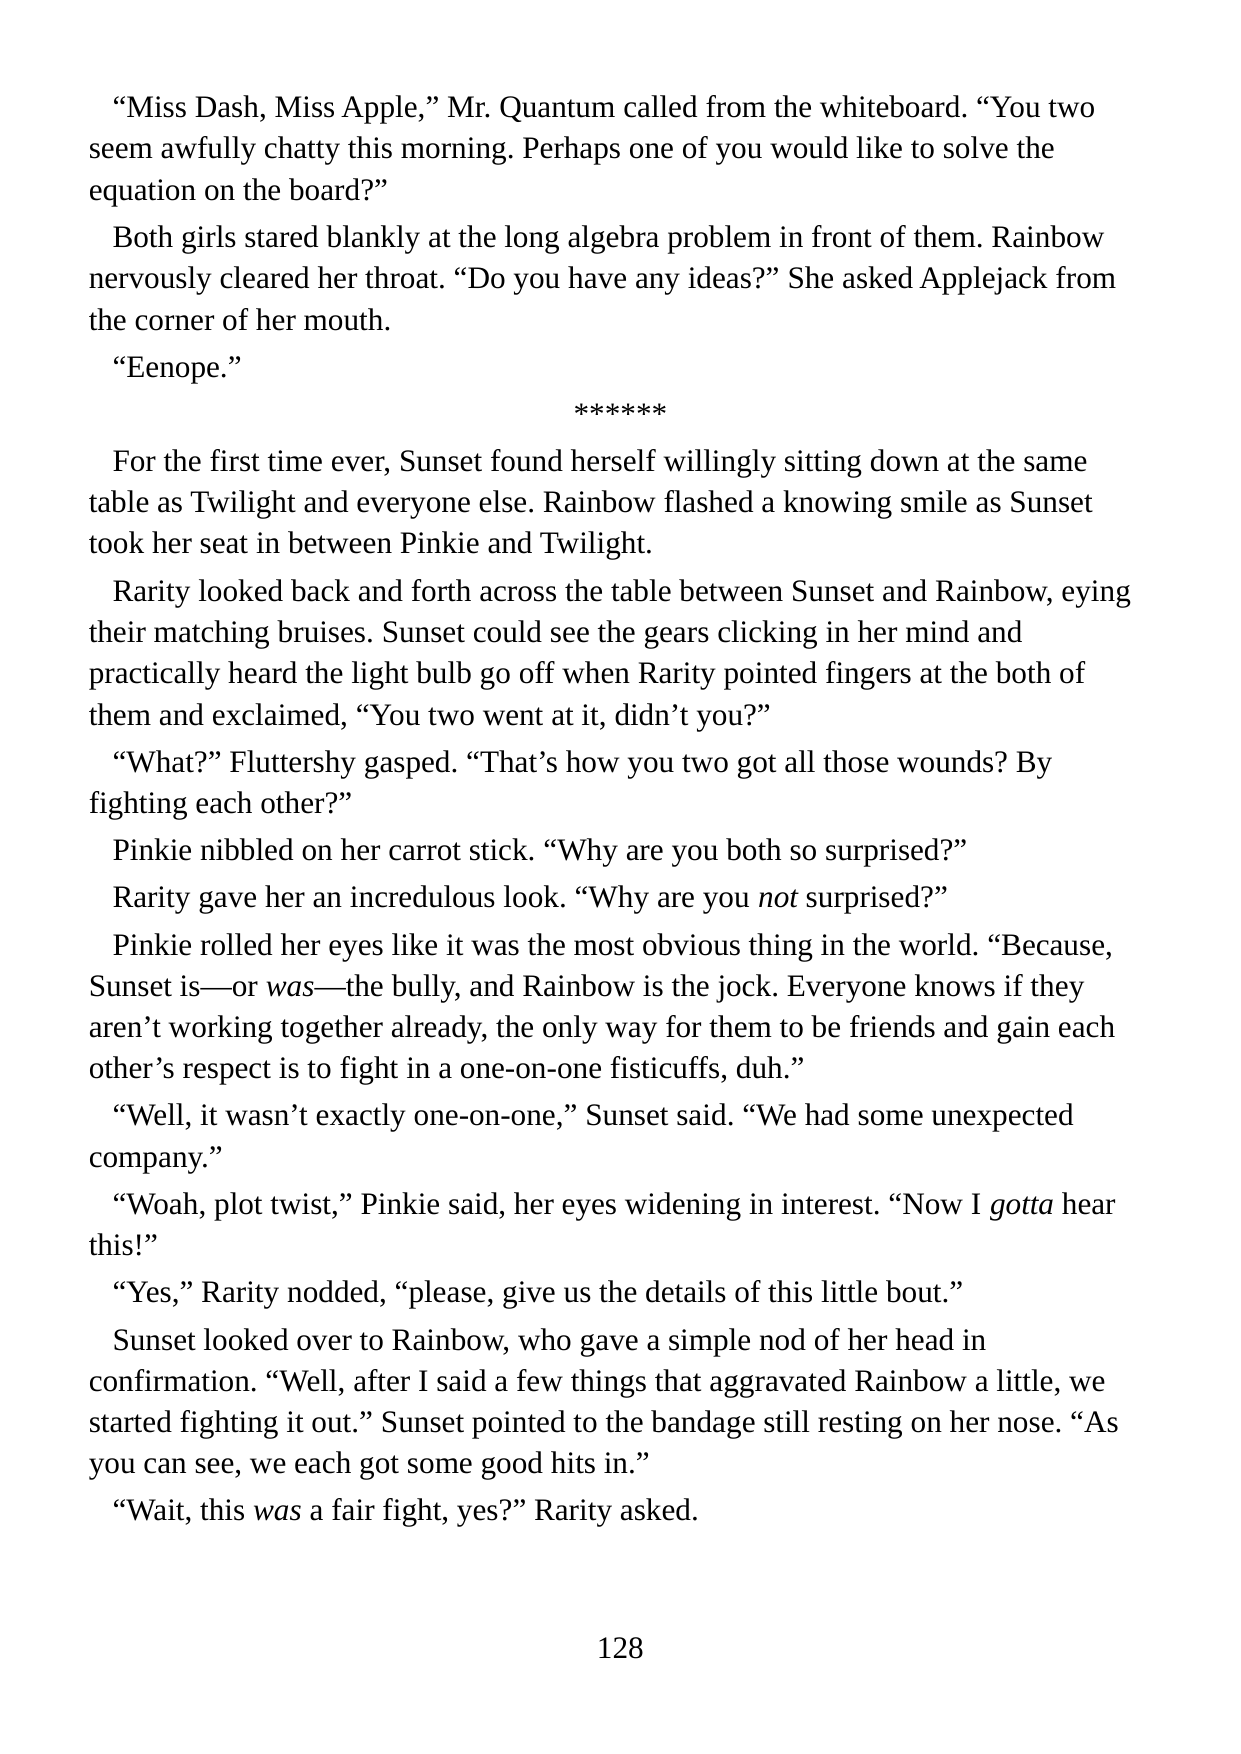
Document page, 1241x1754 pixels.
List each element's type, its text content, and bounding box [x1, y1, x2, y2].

text Pinkie nibbled on her carrot stick. “Why are you both so surprised?” [88, 831, 1152, 867]
text ****** [88, 395, 1152, 431]
text Both girls stared blankly at the long algebra problem in front of them. Rainbow nervously cleared her throat. “Do you have any ideas?” She asked Applejack from the corner of her mouth. [88, 218, 1152, 337]
text “Miss Dash, Miss Apple,” Mr. Quantum called from the whiteboard. “You two seem awfully chatty this morning. Perhaps one of you would like to solve the equation on the board?” [88, 88, 1152, 207]
text “Wait, this was a fair fight, yes?” Rarity asked. [88, 1492, 1152, 1528]
text “Well, it wasn’t exactly one-on-one,” Sunset said. “We had some unexpected company.” [88, 1097, 1152, 1174]
text Rarity gave her an incredulous look. “Why are you not surprised?” [88, 878, 1152, 914]
text Rarity looked back and forth across the table between Sunset and Rainbow, eying their matching bruises. Sunset could see the gears clicking in her mind and practically heard the light bulb go off when Rarity pointed fingers at the both of them and exclaimed, “You two went at it, didn’t you?” [88, 572, 1152, 732]
text “Yes,” Rarity nodded, “please, give us the details of this little bout.” [88, 1273, 1152, 1309]
text “Eenope.” [88, 348, 1152, 384]
text Sunset looked over to Rainbow, who gave a simple nod of her head in confirmation. “Well, after I said a few things that aggravated Rainbow a little, we started fighting it out.” Sunset pointed to the bandage still resting on her nose. “As you can see, we each got some good hits in.” [88, 1321, 1152, 1480]
text Pinkie rolled her eyes like it was the most obvious thing in the world. “Because, Sunset is—or was—the bully, and Rainbow is the jock. Everyone knows if they aren’t working together already, the only way for them to be friends and gain each other’s respect is to fight in a one-on-one fisticuffs, duh.” [88, 926, 1152, 1085]
text “Woah, plot twist,” Pinkie said, her eyes widening in interest. “Now I gotta hear this!” [88, 1185, 1152, 1262]
text “What?” Fluttershy gasped. “That’s how you two got all those wounds? By fighting each other?” [88, 743, 1152, 820]
text For the first time ever, Sunset found herself willingly sitting down at the same table as Twilight and everyone else. Rainbow flashed a knowing smile as Sunset took her seat in between Pinkie and Twilight. [88, 442, 1152, 561]
